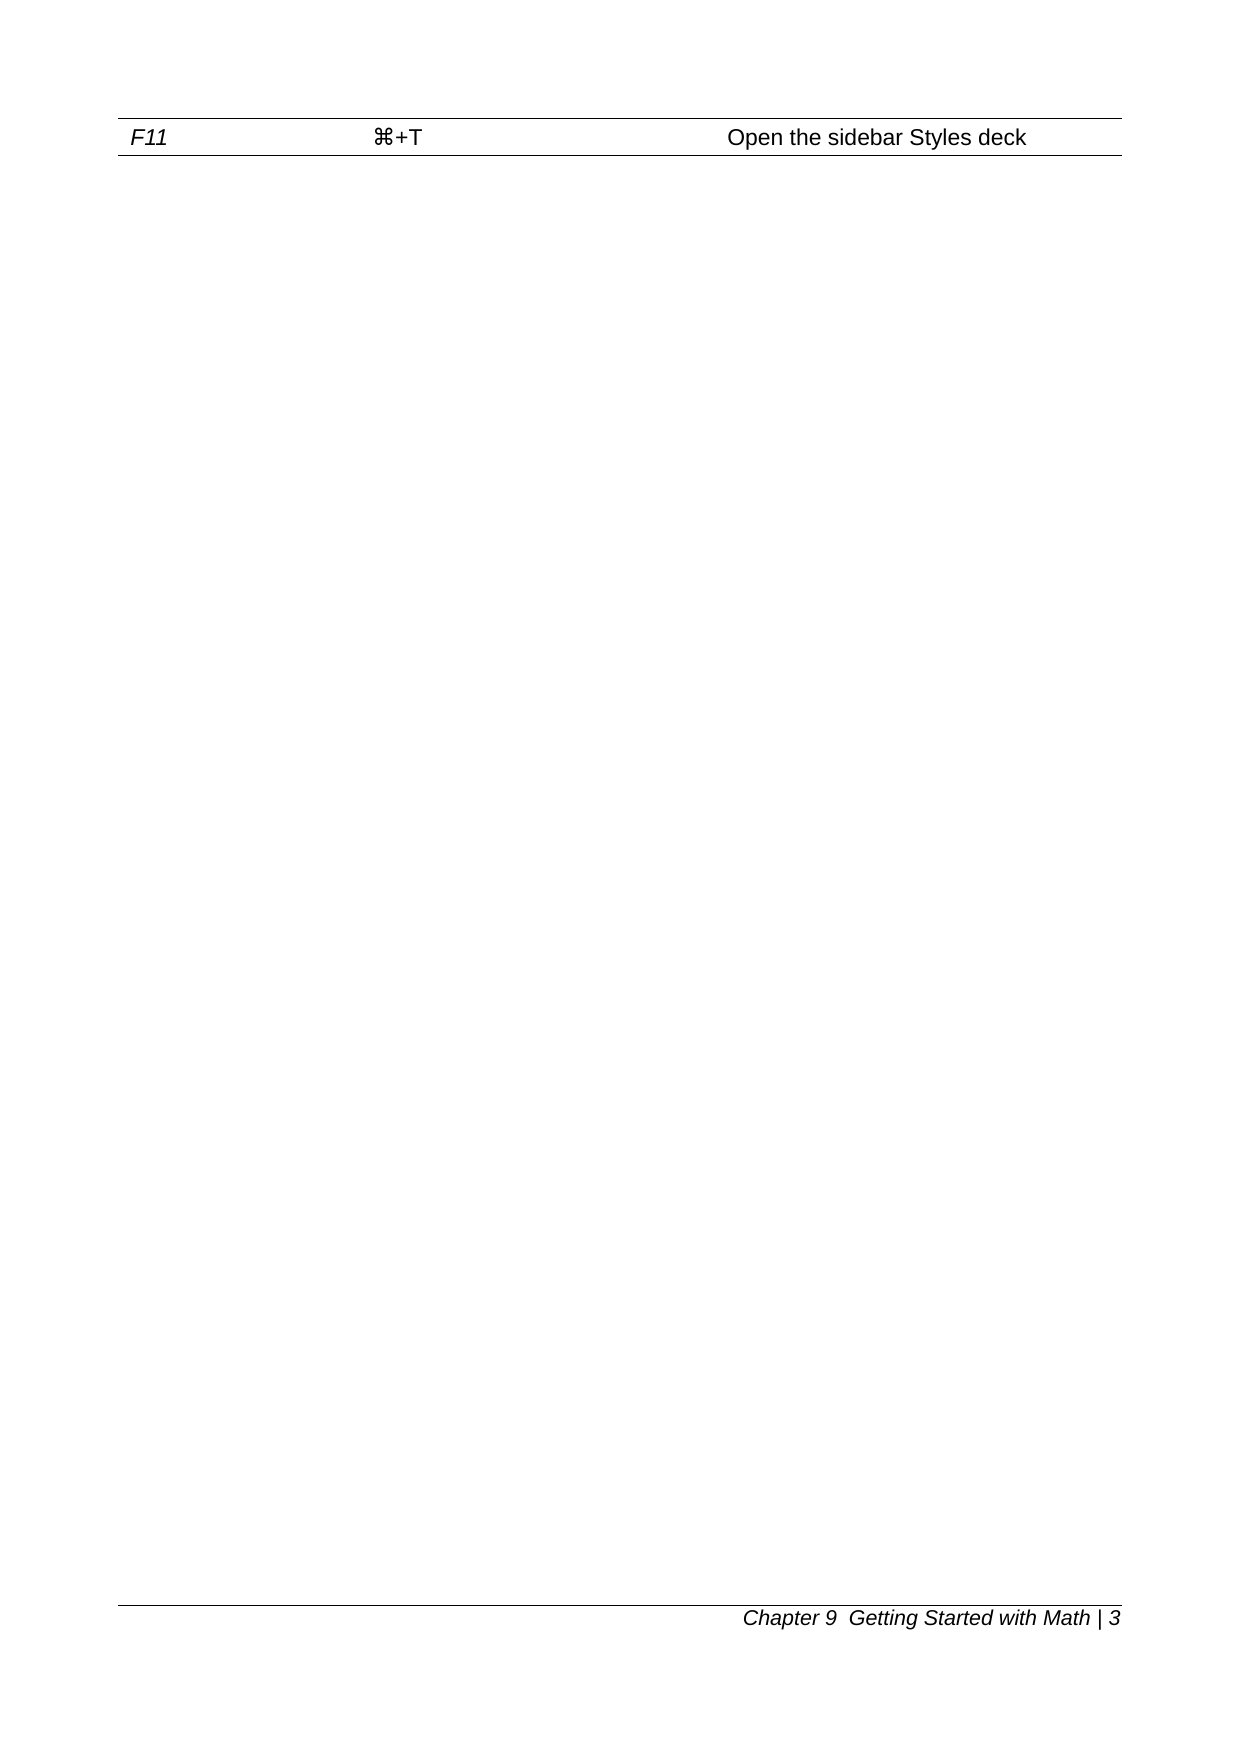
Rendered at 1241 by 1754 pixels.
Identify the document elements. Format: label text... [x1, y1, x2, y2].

table_cell Open the sidebar Styles deck [715, 119, 1122, 155]
table_cell ⌘+T [360, 119, 715, 155]
table_cell F11 [118, 119, 360, 155]
